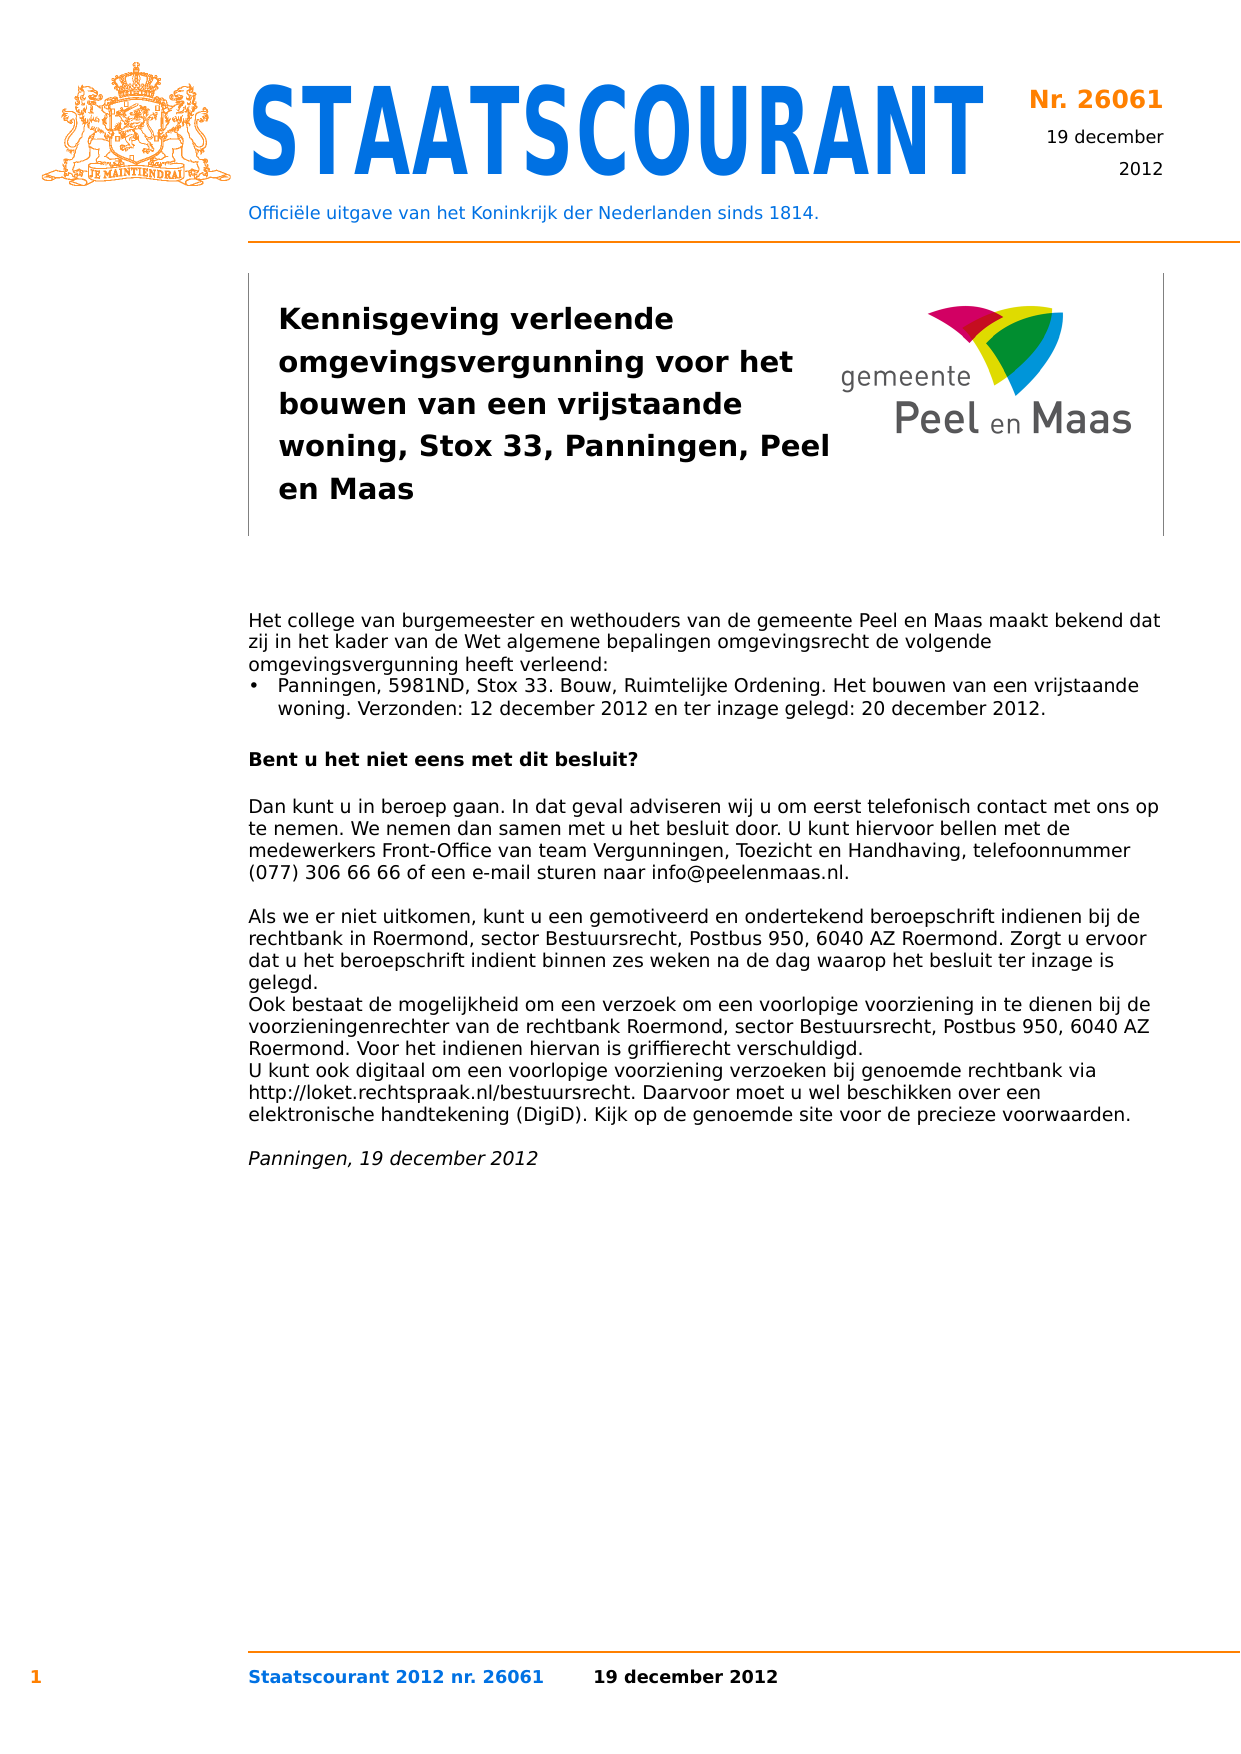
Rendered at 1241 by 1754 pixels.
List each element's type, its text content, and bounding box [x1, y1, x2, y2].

text • Panningen, 5981ND, Stox 33. Bouw, Ruimtelijke Ordening. Het bouwen van een vrijstaande woning. Verzonden: 12 december 2012 en ter inzage gelegd: 20 december 2012. [248, 675, 1163, 719]
table_cell 19 december [998, 121, 1240, 153]
table_header Nr. 26061 [998, 62, 1240, 121]
table_cell Officiële uitgave van het Koninkrijk der Nederlanden sinds 1814. [248, 203, 1240, 241]
subtitle Bent u het niet eens met dit besluit? [248, 749, 1163, 771]
picture [838, 302, 1134, 439]
text Panningen, 19 december 2012 [248, 1148, 1163, 1170]
text Ook bestaat de mogelijkheid om een verzoek om een voorlopige voorziening in te dienen bij de voorzieningenrechter van de rechtbank Roermond, sector Bestuursrecht, Postbus 950, 6040 AZ Roermond. Voor het indienen hiervan is griffierecht verschuldigd. [248, 994, 1163, 1060]
subtitle Kennisgeving verleende omgevingsvergunning voor het bouwen van een vrijstaande woning, Stox 33, Panningen, Peel en Maas [249, 273, 1163, 536]
table_cell 2012 [998, 153, 1240, 203]
picture [41, 62, 231, 186]
table_header [25, 62, 248, 241]
text Als we er niet uitkomen, kunt u een gemotiveerd en ondertekend beroepschrift indienen bij de rechtbank in Roermond, sector Bestuursrecht, Postbus 950, 6040 AZ Roermond. Zorgt u ervoor dat u het beroepschrift indient binnen zes weken na de dag waarop het besluit ter inzage is gelegd. [248, 906, 1163, 994]
text U kunt ook digitaal om een voorlopige voorziening verzoeken bij genoemde rechtbank via http://loket.rechtspraak.nl/bestuursrecht. Daarvoor moet u wel beschikken over een elektronische handtekening (DigiD). Kijk op de genoemde site voor de precieze voorwaarden. [248, 1060, 1163, 1126]
text Dan kunt u in beroep gaan. In dat geval adviseren wij u om eerst telefonisch contact met ons op te nemen. We nemen dan samen met u het besluit door. U kunt hiervoor bellen met de medewerkers Front-Office van team Vergunningen, Toezicht en Handhaving, telefoonnummer (077) 306 66 66 of een e-mail sturen naar info@peelenmaas.nl. [248, 796, 1163, 884]
text Het college van burgemeester en wethouders van de gemeente Peel en Maas maakt bekend dat zij in het kader van de Wet algemene bepalingen omgevingsrecht de volgende omgevingsvergunning heeft verleend: [248, 609, 1163, 675]
table_header STAATSCOURANT [248, 62, 998, 203]
